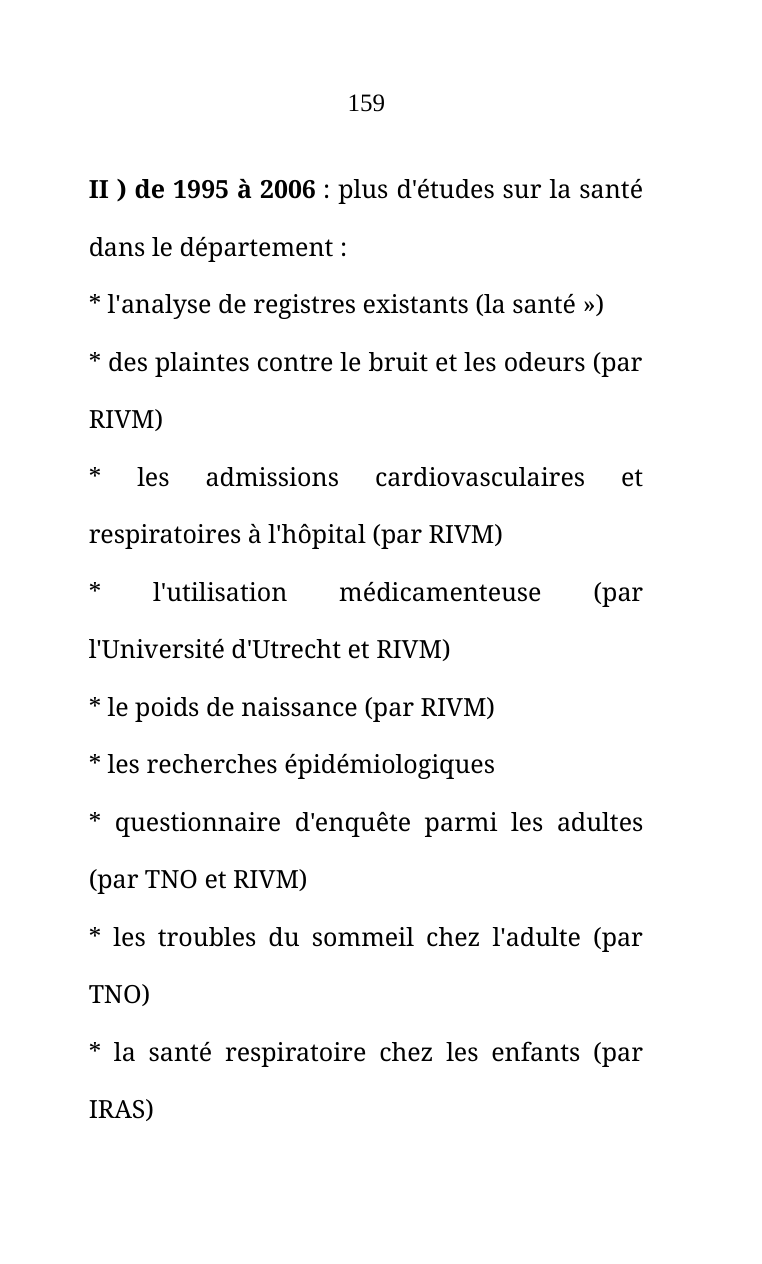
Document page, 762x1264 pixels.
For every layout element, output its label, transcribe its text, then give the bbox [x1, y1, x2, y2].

text * les recherches épidémiologiques [88, 734, 644, 781]
text * des plaintes contre le bruit et les odeurs (par RIVM) [88, 332, 644, 436]
list II ) de 1995 à 2006 : plus d'études sur la santé dans le département : [88, 147, 644, 264]
text * le poids de naissance (par RIVM) [88, 677, 644, 724]
text * les troubles du sommeil chez l'adulte (par TNO) [88, 907, 644, 1011]
text * questionnaire d'enquête parmi les adultes (par TNO et RIVM) [88, 792, 644, 896]
text * l'analyse de registres existants (la santé ») [88, 274, 644, 321]
text * l'utilisation médicamenteuse (par l'Université d'Utrecht et RIVM) [88, 562, 644, 666]
text * les admissions cardiovasculaires et respiratoires à l'hôpital (par RIVM) [88, 447, 644, 551]
text * la santé respiratoire chez les enfants (par IRAS) [88, 1022, 644, 1126]
